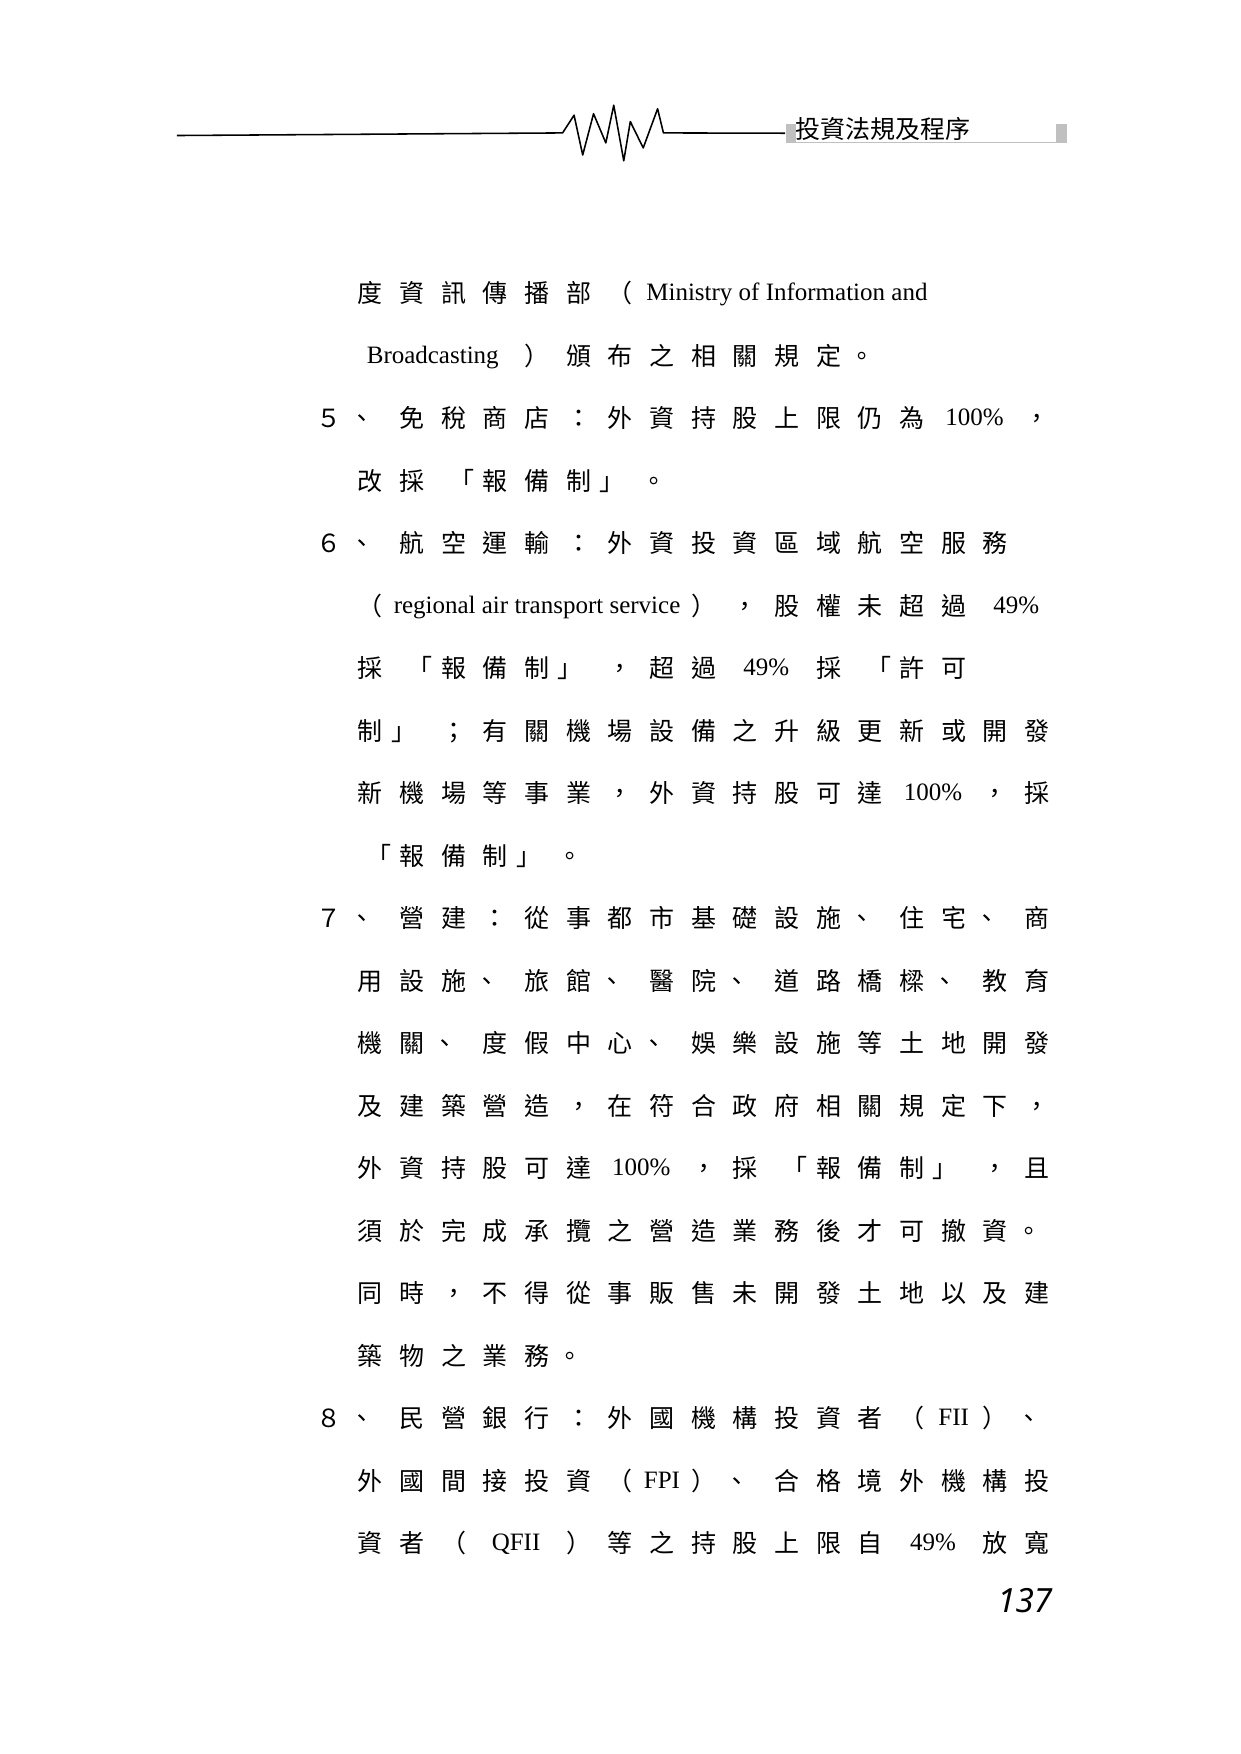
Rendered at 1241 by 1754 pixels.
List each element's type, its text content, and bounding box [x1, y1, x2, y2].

text 度資訊傳播部（Ministry of Information and Broadcasting）頒布之相關規定。 [281, 250, 1058, 375]
text ８、民營銀行：外國機構投資者（FII）、外國間接投資（FPI）、合格境外機構投資者（QFII）等之持股上限自49%放寬 [281, 1375, 1058, 1563]
text ５、免稅商店：外資持股上限仍為100%，改採「報備制」。 [281, 375, 1058, 500]
text ７、營建：從事都市基礎設施、住宅、商用設施、旅館、醫院、道路橋樑、教育機關、度假中心、娛樂設施等土地開發及建築營造，在符合政府相關規定下，外資持股可達100%，採「報備制」，且須於完成承攬之營造業務後才可撤資。同時，不得從事販售未開發土地以及建築物之業務。 [281, 875, 1058, 1375]
text ６、航空運輸：外資投資區域航空服務（regional air transport service），股權未超過49%採「報備制」，超過49%採「許可制」；有關機場設備之升級更新或開發新機場等事業，外資持股可達100%，採「報備制」。 [281, 500, 1058, 875]
